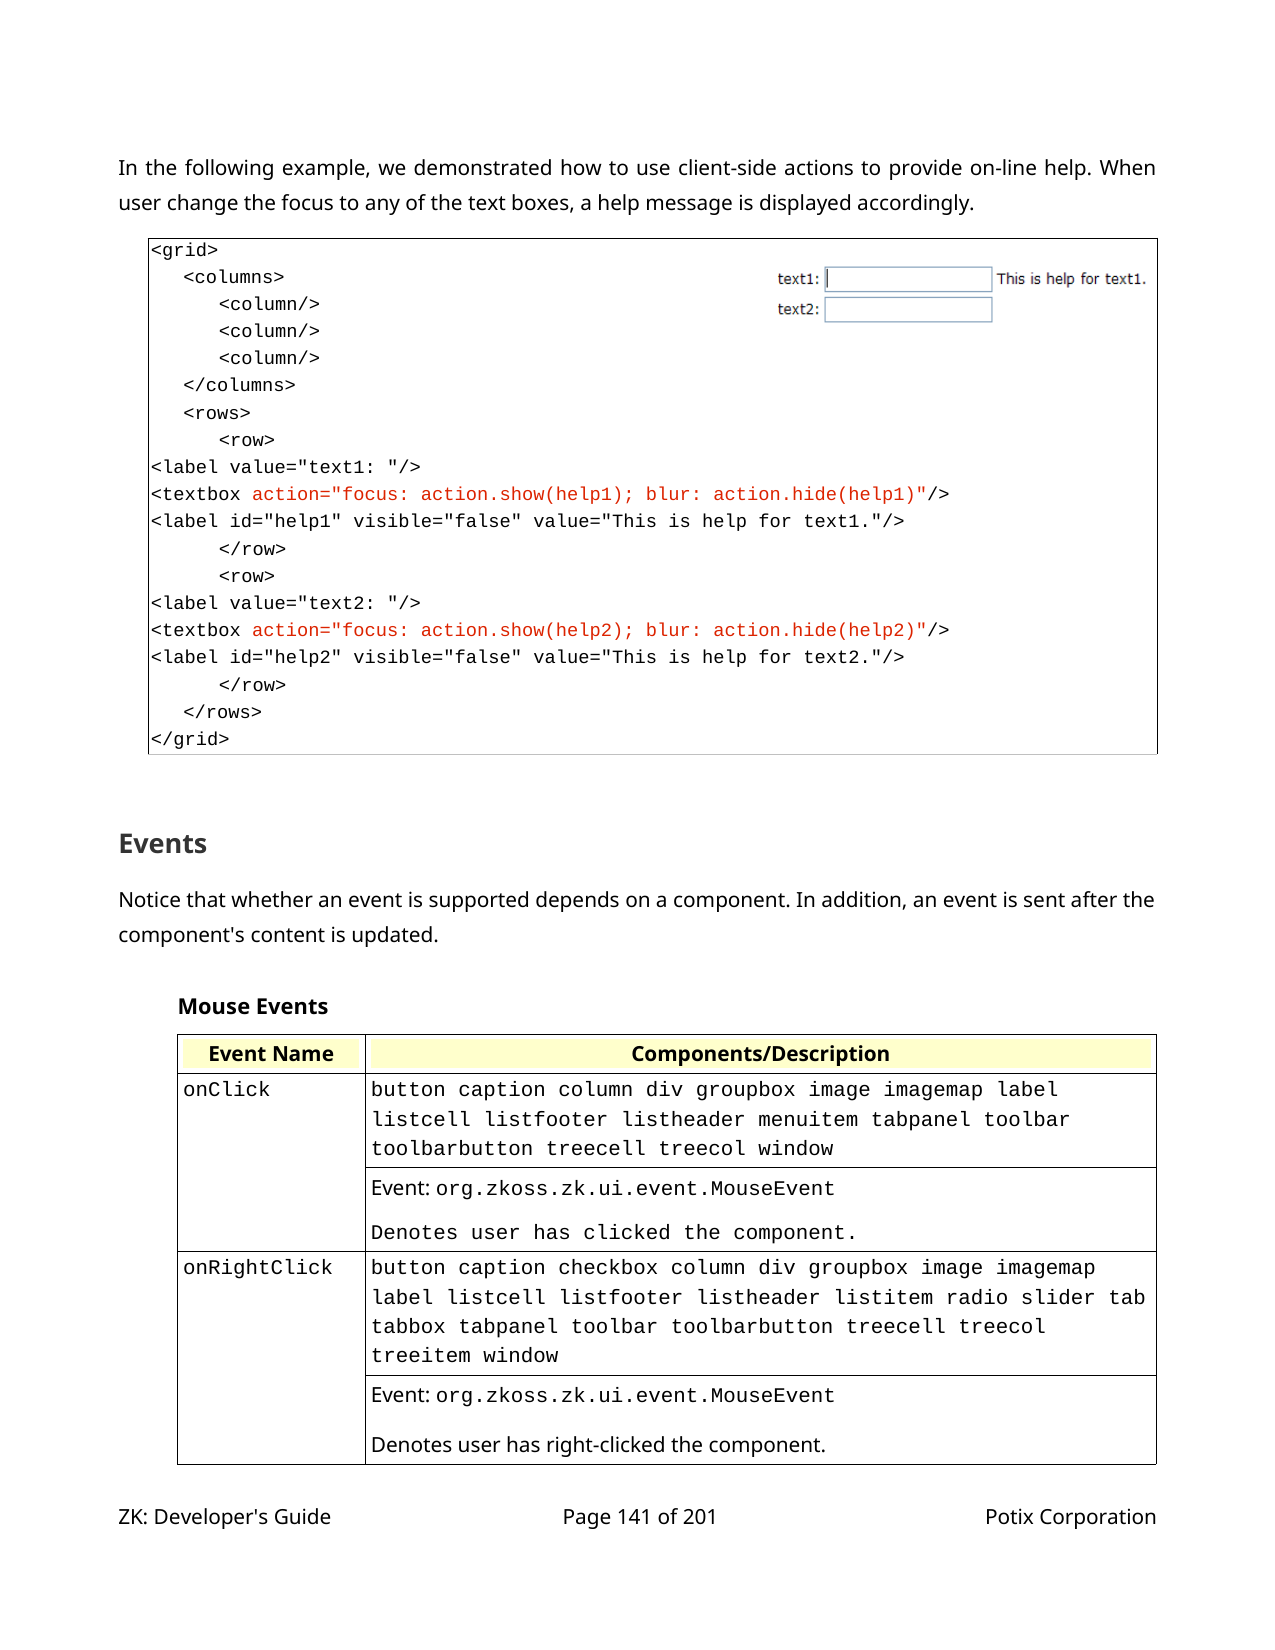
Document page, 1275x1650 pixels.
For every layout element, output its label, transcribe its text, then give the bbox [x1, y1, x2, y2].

text </columns> [149, 373, 1157, 398]
text In the following example, we demonstrated how to use client-side actions to provide on-line help. When user change the focus to any of the text boxes, a help message is displayed accordingly. [118, 118, 1157, 217]
subtitle Events [118, 825, 1157, 862]
table_cell Event: org.zkoss.zk.ui.event.MouseEvent Denotes user has clicked the component. [366, 1168, 1156, 1251]
text <textbox action="focus: action.show(help2); blur: action.hide(help2)"/> [149, 618, 1157, 642]
text </row> [149, 536, 1157, 561]
table_header button caption column div groupbox image imagemap label listcell listfooter listheader menuitem tabpanel toolbar toolbarbutton treecell treecol window [366, 1074, 1156, 1167]
text <label value="text2: "/> [149, 591, 1157, 615]
text <label id="help1" visible="false" value="This is help for text1."/> [149, 509, 1157, 533]
text </row> [149, 672, 1157, 697]
table_header Event Name [178, 1035, 365, 1073]
table_cell Event: org.zkoss.zk.ui.event.MouseEvent Denotes user has right-clicked the component. [366, 1376, 1156, 1464]
text <columns> [149, 264, 776, 289]
text </rows> [149, 699, 1157, 724]
text <label id="help2" visible="false" value="This is help for text2."/> [149, 645, 1157, 669]
text <row> [149, 564, 1157, 588]
text <column/> [149, 292, 776, 316]
text <grid> [149, 239, 1157, 262]
text </grid> [149, 727, 1157, 754]
text <column/> [149, 319, 1157, 343]
table_cell onRightClick [178, 1252, 365, 1464]
table_header button caption checkbox column div groupbox image imagemap label listcell listfooter listheader listitem radio slider tab tabbox tabpanel toolbar toolbarbutton treecell treecol treeitem window [366, 1252, 1156, 1375]
text <rows> [149, 401, 1157, 425]
text <label value="text1: "/> [149, 455, 1157, 479]
text <textbox action="focus: action.show(help1); blur: action.hide(help1)"/> [149, 482, 1157, 506]
table_cell onClick [178, 1074, 365, 1251]
picture [776, 262, 1152, 326]
text <column/> [149, 346, 1157, 370]
subtitle Mouse Events [177, 991, 1157, 1021]
table_header Components/Description [366, 1035, 1156, 1073]
text <row> [149, 428, 1157, 452]
text Notice that whether an event is supported depends on a component. In addition, an event is sent after the component's content is updated. [118, 885, 1157, 949]
